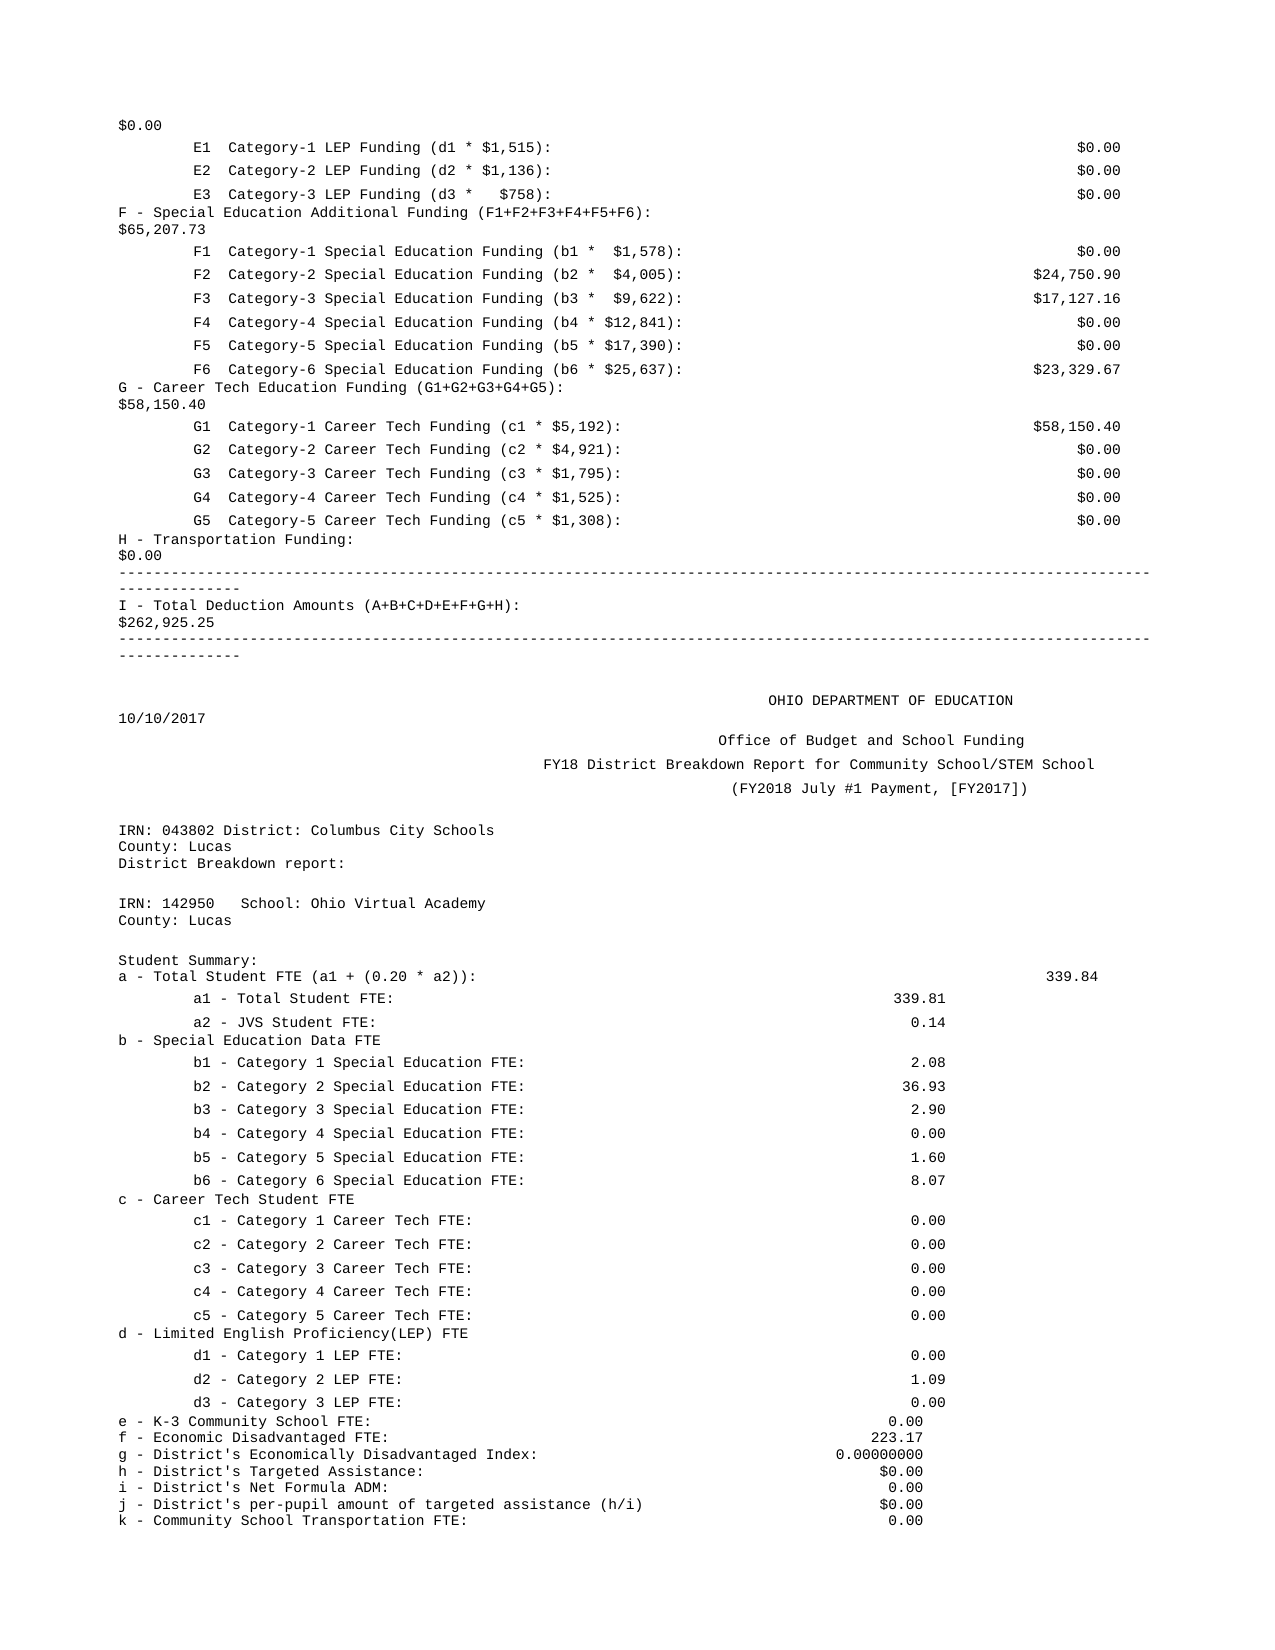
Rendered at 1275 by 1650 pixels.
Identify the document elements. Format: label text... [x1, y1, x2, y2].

text h - District's Targeted Assistance: $0.00 [118, 1464, 1157, 1480]
text F6 Category-6 Special Education Funding (b6 * $25,637): $23,329.67 [118, 357, 1157, 381]
text District Breakdown report: [118, 856, 1157, 873]
text ------------------------------------------------------------------------------------------------------------------------------------ [118, 631, 1157, 664]
text Student Summary: [118, 953, 1157, 969]
text F1 Category-1 Special Education Funding (b1 * $1,578): $0.00 [118, 239, 1157, 262]
text d2 - Category 2 LEP FTE: 1.09 [118, 1367, 1157, 1391]
text i - District's Net Formula ADM: 0.00 [118, 1480, 1157, 1497]
text c5 - Category 5 Career Tech FTE: 0.00 [118, 1303, 1157, 1327]
text $0.00 [118, 118, 1157, 135]
text F - Special Education Additional Funding (F1+F2+F3+F4+F5+F6): $65,207.73 [118, 206, 1157, 239]
text E3 Category-3 LEP Funding (d3 * $758): $0.00 [118, 182, 1157, 206]
text c3 - Category 3 Career Tech FTE: 0.00 [118, 1256, 1157, 1279]
text g - District's Economically Disadvantaged Index: 0.00000000 [118, 1447, 1157, 1464]
text b - Special Education Data FTE [118, 1033, 1157, 1050]
text IRN: 043802 District: Columbus City Schools County: Lucas [118, 823, 1157, 856]
text FY18 District Breakdown Report for Community School/STEM School [118, 752, 1157, 776]
text G1 Category-1 Career Tech Funding (c1 * $5,192): $58,150.40 [118, 414, 1157, 437]
text G - Career Tech Education Funding (G1+G2+G3+G4+G5): $58,150.40 [118, 381, 1157, 414]
text a1 - Total Student FTE: 339.81 [118, 986, 1157, 1010]
text a - Total Student FTE (a1 + (0.20 * a2)): 339.84 [118, 969, 1157, 986]
text c1 - Category 1 Career Tech FTE: 0.00 [118, 1208, 1157, 1232]
text d - Limited English Proficiency(LEP) FTE [118, 1327, 1157, 1343]
text b6 - Category 6 Special Education FTE: 8.07 [118, 1168, 1157, 1192]
text H - Transportation Funding: $0.00 [118, 532, 1157, 565]
text G2 Category-2 Career Tech Funding (c2 * $4,921): $0.00 [118, 437, 1157, 461]
text j - District's per-pupil amount of targeted assistance (h/i) $0.00 [118, 1497, 1157, 1513]
text Office of Budget and School Funding [118, 728, 1157, 752]
text f - Economic Disadvantaged FTE: 223.17 [118, 1431, 1157, 1447]
text IRN: 142950 School: Ohio Virtual Academy County: Lucas [118, 896, 1157, 929]
text b5 - Category 5 Special Education FTE: 1.60 [118, 1144, 1157, 1168]
text b1 - Category 1 Special Education FTE: 2.08 [118, 1050, 1157, 1074]
text e - K-3 Community School FTE: 0.00 [118, 1414, 1157, 1431]
text a2 - JVS Student FTE: 0.14 [118, 1010, 1157, 1033]
text k - Community School Transportation FTE: 0.00 [118, 1513, 1157, 1530]
text d3 - Category 3 LEP FTE: 0.00 [118, 1391, 1157, 1414]
text E2 Category-2 LEP Funding (d2 * $1,136): $0.00 [118, 158, 1157, 182]
text I - Total Deduction Amounts (A+B+C+D+E+F+G+H): $262,925.25 [118, 598, 1157, 631]
text b4 - Category 4 Special Education FTE: 0.00 [118, 1121, 1157, 1144]
text ------------------------------------------------------------------------------------------------------------------------------------ [118, 565, 1157, 598]
text F3 Category-3 Special Education Funding (b3 * $9,622): $17,127.16 [118, 286, 1157, 310]
text F2 Category-2 Special Education Funding (b2 * $4,005): $24,750.90 [118, 262, 1157, 286]
text F5 Category-5 Special Education Funding (b5 * $17,390): $0.00 [118, 333, 1157, 357]
text G4 Category-4 Career Tech Funding (c4 * $1,525): $0.00 [118, 485, 1157, 508]
text c - Career Tech Student FTE [118, 1192, 1157, 1208]
text G5 Category-5 Career Tech Funding (c5 * $1,308): $0.00 [118, 508, 1157, 532]
text c4 - Category 4 Career Tech FTE: 0.00 [118, 1279, 1157, 1303]
text G3 Category-3 Career Tech Funding (c3 * $1,795): $0.00 [118, 461, 1157, 485]
text b2 - Category 2 Special Education FTE: 36.93 [118, 1074, 1157, 1097]
text b3 - Category 3 Special Education FTE: 2.90 [118, 1097, 1157, 1121]
text c2 - Category 2 Career Tech FTE: 0.00 [118, 1232, 1157, 1256]
text OHIO DEPARTMENT OF EDUCATION 10/10/2017 [118, 688, 1157, 728]
text F4 Category-4 Special Education Funding (b4 * $12,841): $0.00 [118, 310, 1157, 333]
text E1 Category-1 LEP Funding (d1 * $1,515): $0.00 [118, 135, 1157, 158]
text d1 - Category 1 LEP FTE: 0.00 [118, 1343, 1157, 1367]
text (FY2018 July #1 Payment, [FY2017]) [118, 776, 1157, 799]
